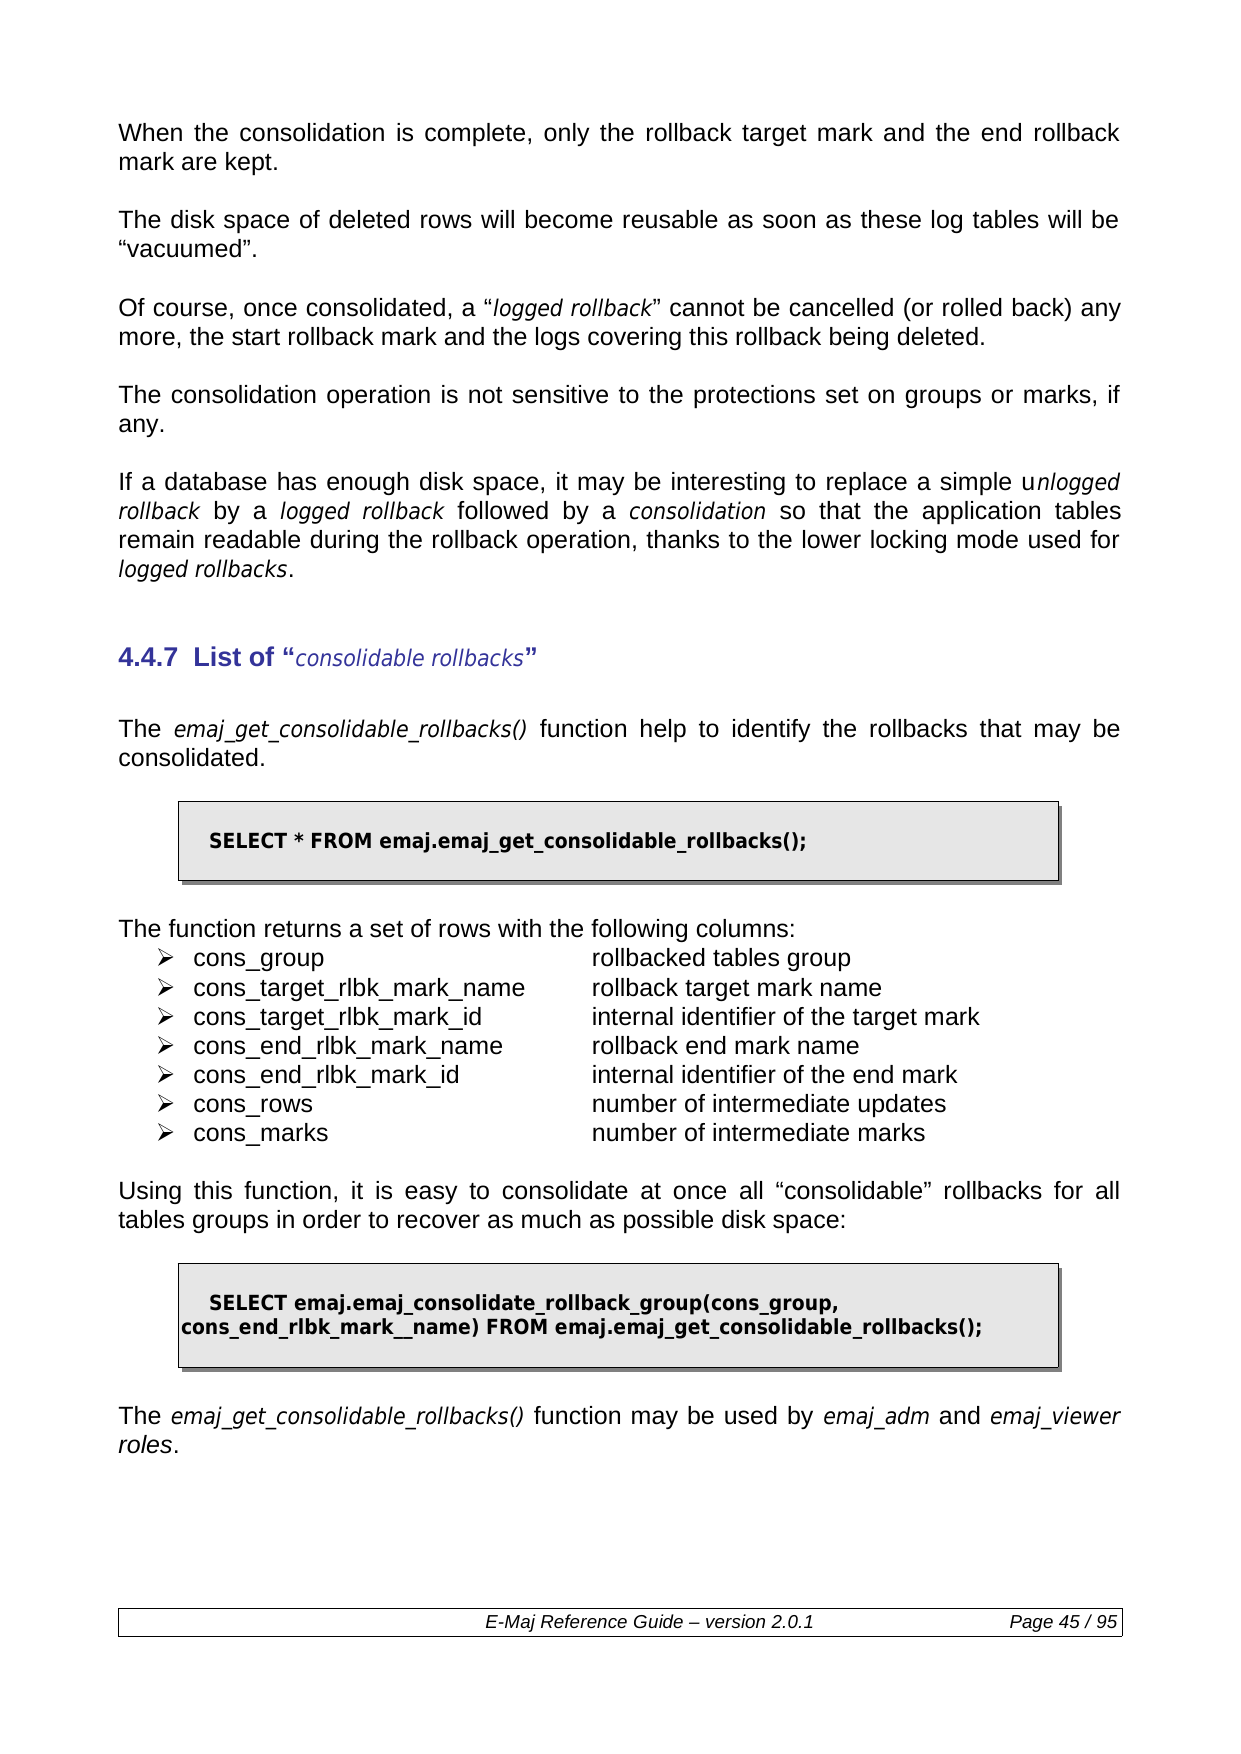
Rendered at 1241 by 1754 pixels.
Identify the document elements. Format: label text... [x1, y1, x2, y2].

text The emaj_get_consolidable_rollbacks() function may be used by emaj_adm and emaj_viewer roles. [118, 1401, 1122, 1459]
list cons_group rollbacked tables group [156, 943, 1122, 972]
list cons_target_rlbk_mark_name rollback target mark name [156, 972, 1122, 1001]
text The emaj_get_consolidable_rollbacks() function help to identify the rollbacks that may be consolidated. [118, 714, 1122, 772]
text SELECT emaj.emaj_consolidate_rollback_group(cons_group, cons_end_rlbk_mark__name) FROM emaj.emaj_get_consolidable_rollbacks(); [179, 1287, 1058, 1336]
list cons_end_rlbk_mark_id internal identifier of the end mark [156, 1059, 1122, 1089]
list cons_rows number of intermediate updates [156, 1089, 1122, 1118]
list cons_marks number of intermediate marks [156, 1118, 1122, 1147]
text SELECT * FROM emaj.emaj_get_consolidable_rollbacks(); [179, 826, 1058, 850]
text The function returns a set of rows with the following columns: [118, 914, 1122, 943]
text The disk space of deleted rows will become reusable as soon as these log tables will be “vacuumed”. [118, 205, 1122, 263]
subtitle List of “consolidable rollbacks” [118, 641, 1122, 672]
text When the consolidation is complete, only the rollback target mark and the end rollback mark are kept. [118, 118, 1122, 176]
text If a database has enough disk space, it may be interesting to replace a simple unlogged rollback by a logged rollback followed by a consolidation so that the application tables remain readable during the rollback operation, thanks to the lower locking mode used for logged rollbacks. [118, 467, 1122, 583]
list cons_target_rlbk_mark_id internal identifier of the target mark [156, 1001, 1122, 1031]
text Of course, once consolidated, a “logged rollback” cannot be cancelled (or rolled back) any more, the start rollback mark and the logs covering this rollback being deleted. [118, 292, 1122, 351]
text Using this function, it is easy to consolidate at once all “consolidable” rollbacks for all tables groups in order to recover as much as possible disk space: [118, 1176, 1122, 1234]
list cons_end_rlbk_mark_name rollback end mark name [156, 1031, 1122, 1059]
text The consolidation operation is not sensitive to the protections set on groups or marks, if any. [118, 380, 1122, 438]
